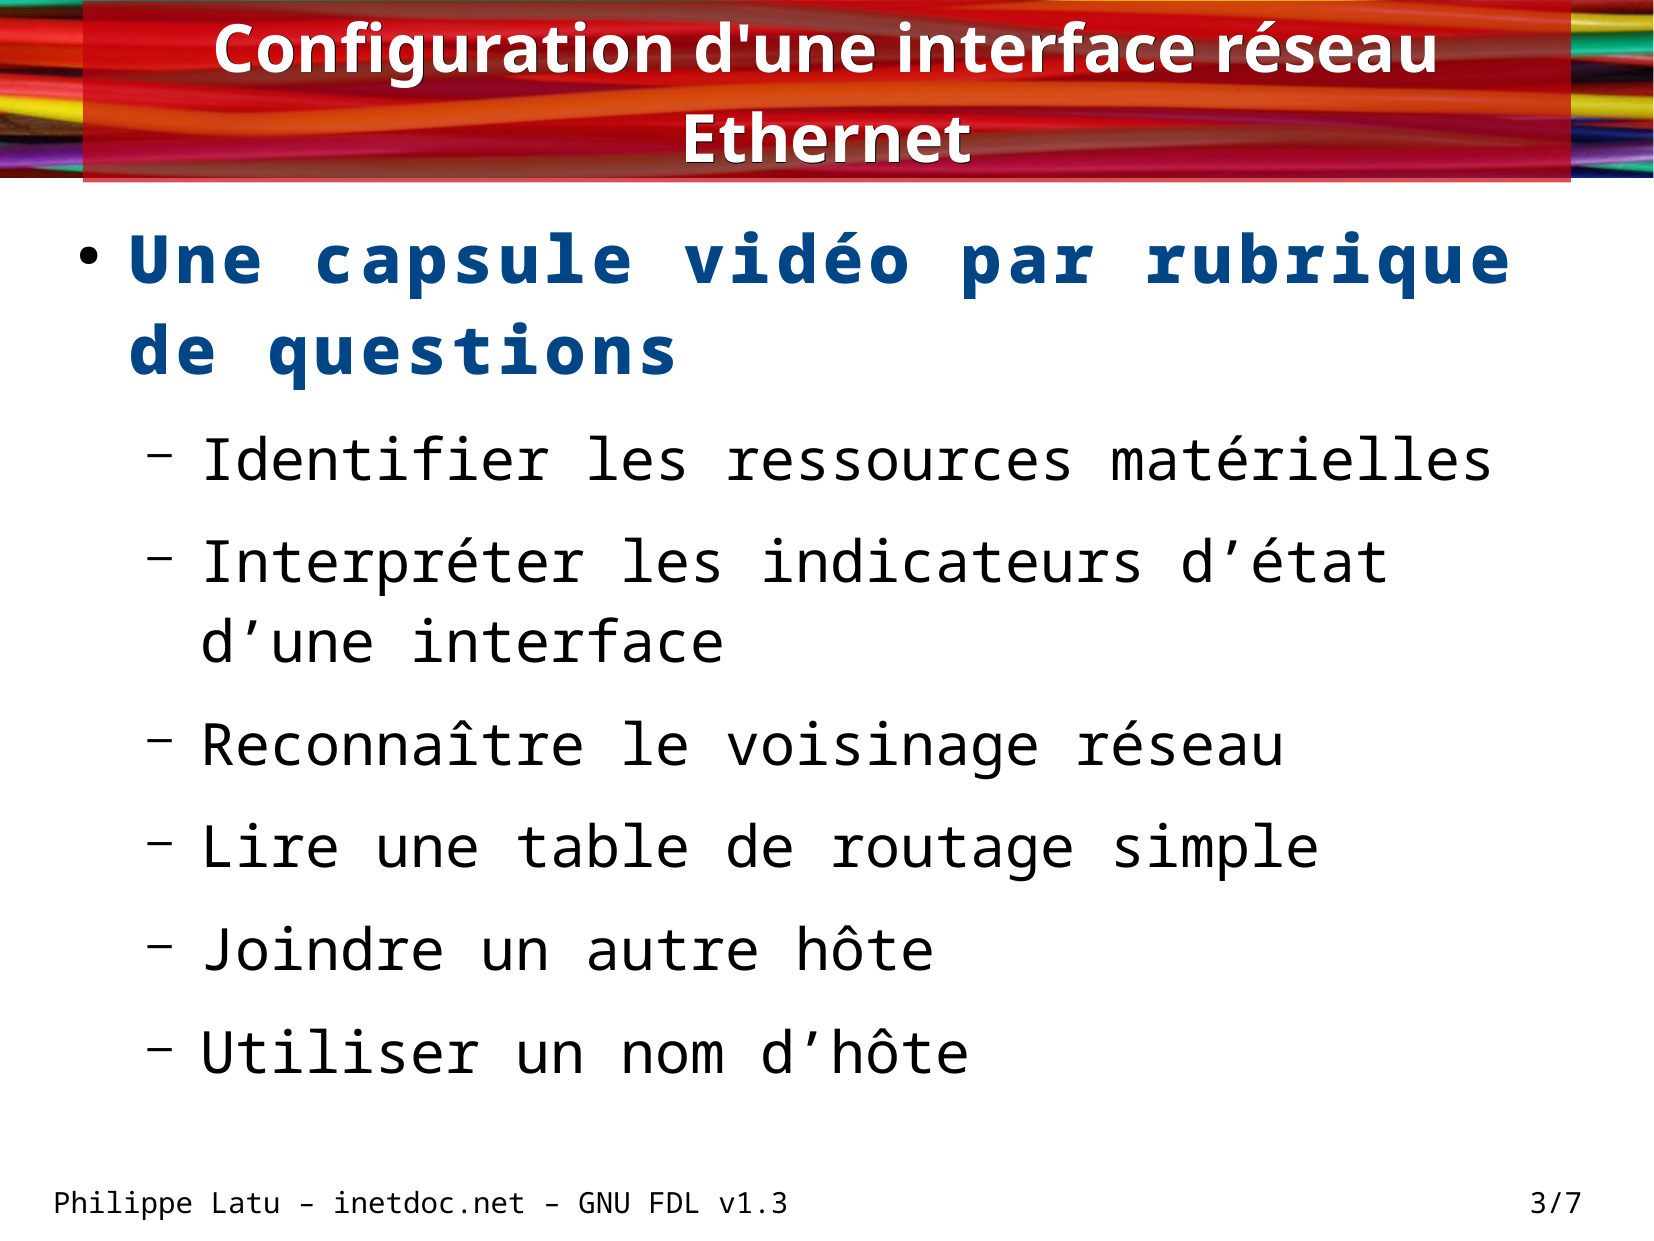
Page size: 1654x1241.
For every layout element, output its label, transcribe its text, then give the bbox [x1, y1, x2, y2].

picture [0, 0, 82, 178]
list Une capsule vidéo par rubrique de questions Identifier les ressources matérielles Interpréter les indicateurs d’état d’une interface Reconnaître le voisinage réseau Lire une table de routage simple Joindre un autre hôte Utiliser un nom d’hôte [59, 212, 1536, 1111]
title Configuration d'une interface réseau Ethernet [82, 11, 1571, 172]
text_box Philippe Latu – inetdoc.net – GNU FDL v1.3 <numéro>/7 [47, 1175, 1642, 1229]
picture [1571, 0, 1654, 178]
